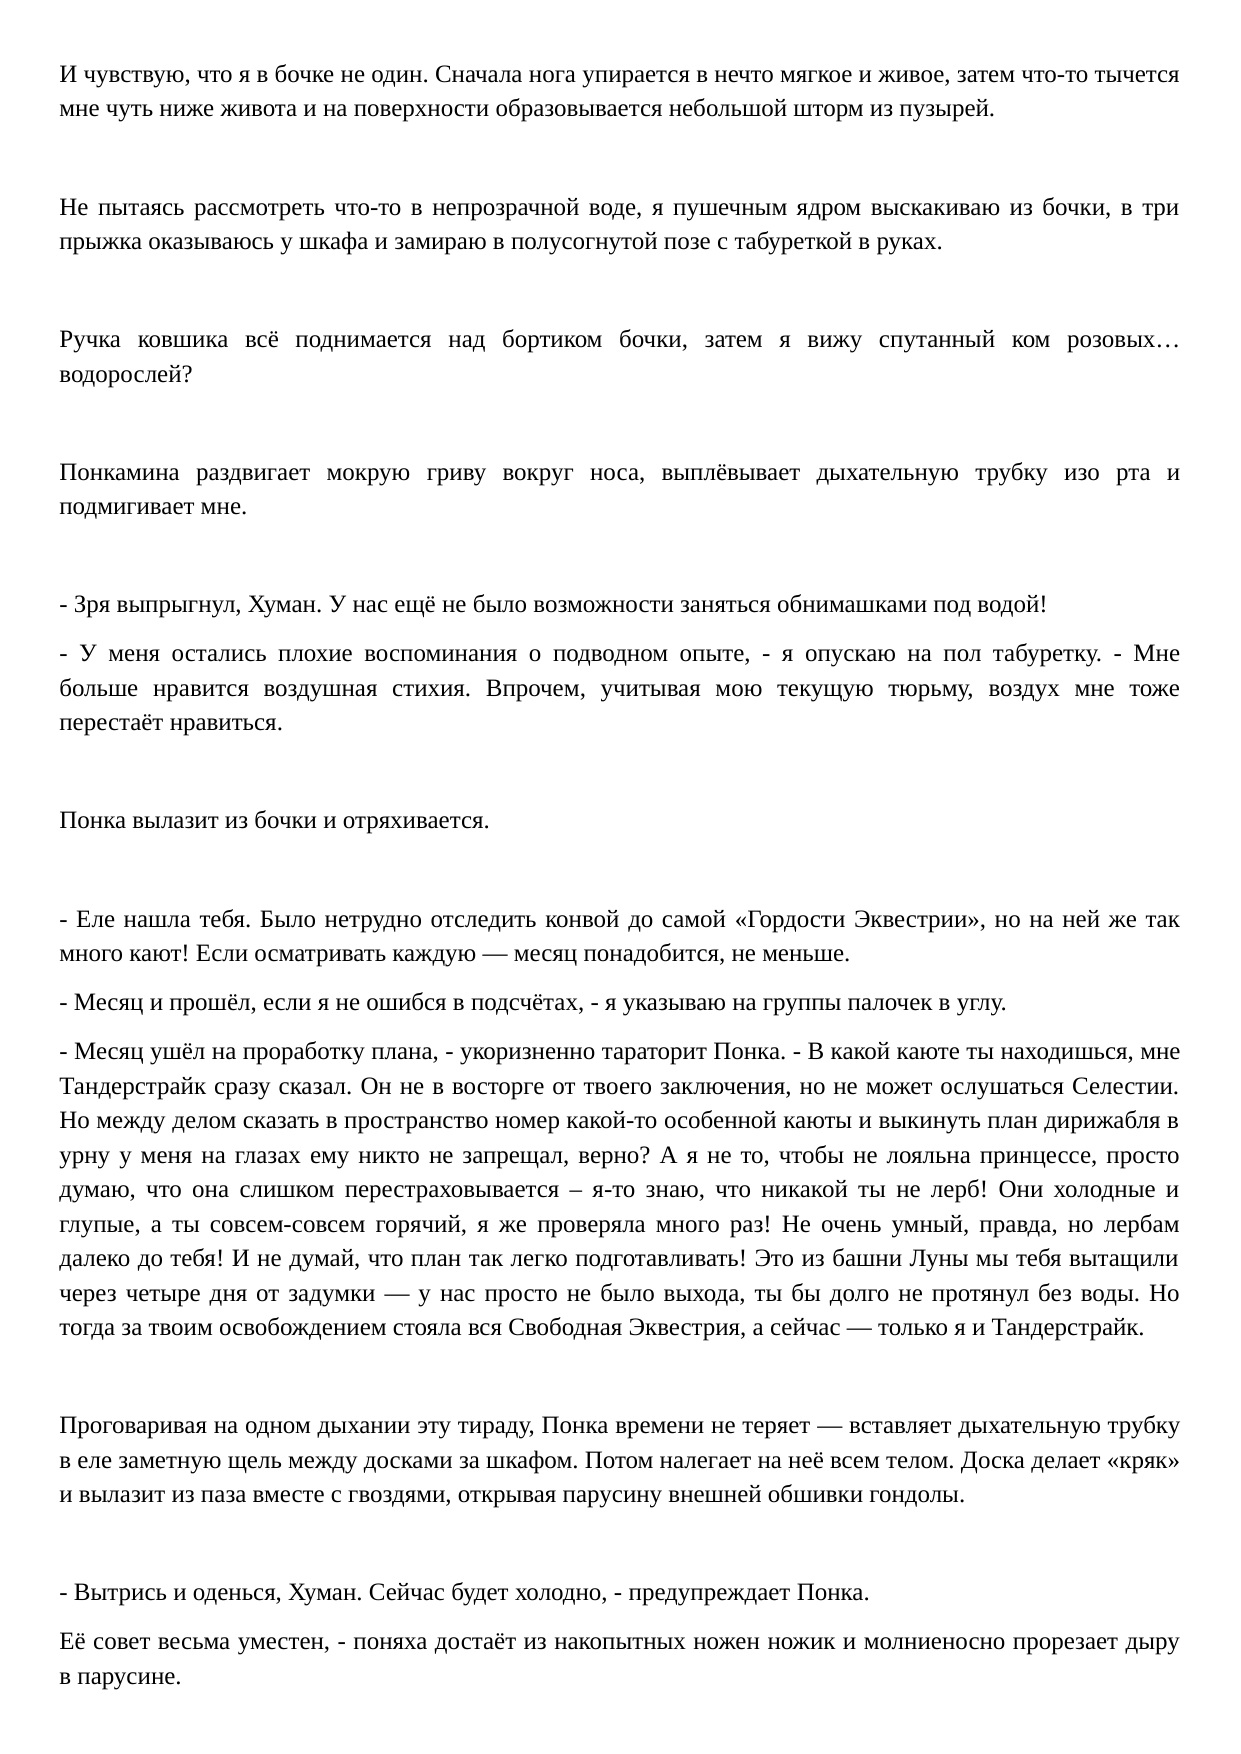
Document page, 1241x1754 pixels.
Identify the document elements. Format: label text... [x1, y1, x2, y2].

text Понкамина раздвигает мокрую гриву вокруг носа, выплёвывает дыхательную трубку изо рта и подмигивает мне. [59, 457, 1181, 520]
text Проговаривая на одном дыхании эту тираду, Понка времени не теряет — вставляет дыхательную трубку в еле заметную щель между досками за шкафом. Потом налегает на неё всем телом. Доска делает «кряк» и вылазит из паза вместе с гвоздями, открывая парусину внешней обшивки гондолы. [59, 1410, 1181, 1508]
text - Зря выпрыгнул, Хуман. У нас ещё не было возможности заняться обнимашками под водой! [59, 589, 1181, 618]
text - Вытрись и оденься, Хуман. Сейчас будет холодно, - предупреждает Понка. [59, 1577, 1181, 1606]
text Ручка ковшика всё поднимается над бортиком бочки, затем я вижу спутанный ком розовых… водорослей? [59, 324, 1181, 387]
text - Месяц ушёл на проработку плана, - укоризненно тараторит Понка. - В какой каюте ты находишься, мне Тандерстрайк сразу сказал. Он не в восторге от твоего заключения, но не может ослушаться Селестии. Но между делом сказать в пространство номер какой-то особенной каюты и выкинуть план дирижабля в урну у меня на глазах ему никто не запрещал, верно? А я не то, чтобы не лояльна принцессе, просто думаю, что она слишком перестраховывается – я-то знаю, что никакой ты не лерб! Они холодные и глупые, а ты совсем-совсем горячий, я же проверяла много раз! Не очень умный, правда, но лербам далеко до тебя! И не думай, что план так легко подготавливать! Это из башни Луны мы тебя вытащили через четыре дня от задумки — у нас просто не было выхода, ты бы долго не протянул без воды. Но тогда за твоим освобождением стояла вся Свободная Эквестрия, а сейчас — только я и Тандерстрайк. [59, 1036, 1181, 1341]
text Не пытаясь рассмотреть что-то в непрозрачной воде, я пушечным ядром выскакиваю из бочки, в три прыжка оказываюсь у шкафа и замираю в полусогнутой позе с табуреткой в руках. [59, 192, 1181, 255]
text - Еле нашла тебя. Было нетрудно отследить конвой до самой «Гордости Эквестрии», но на ней же так много кают! Если осматривать каждую — месяц понадобится, не меньше. [59, 904, 1181, 967]
text Понка вылазит из бочки и отряхивается. [59, 806, 1181, 834]
text - У меня остались плохие воспоминания о подводном опыте, - я опускаю на пол табуретку. - Мне больше нравится воздушная стихия. Впрочем, учитывая мою текущую тюрьму, воздух мне тоже перестаёт нравиться. [59, 638, 1181, 736]
text Её совет весьма уместен, - поняха достаёт из накопытных ножен ножик и молниеносно прорезает дыру в парусине. [59, 1626, 1181, 1690]
text И чувствую, что я в бочке не один. Сначала нога упирается в нечто мягкое и живое, затем что-то тычется мне чуть ниже живота и на поверхности образовывается небольшой шторм из пузырей. [59, 59, 1181, 122]
text - Месяц и прошёл, если я не ошибся в подсчётах, - я указываю на группы палочек в углу. [59, 987, 1181, 1016]
